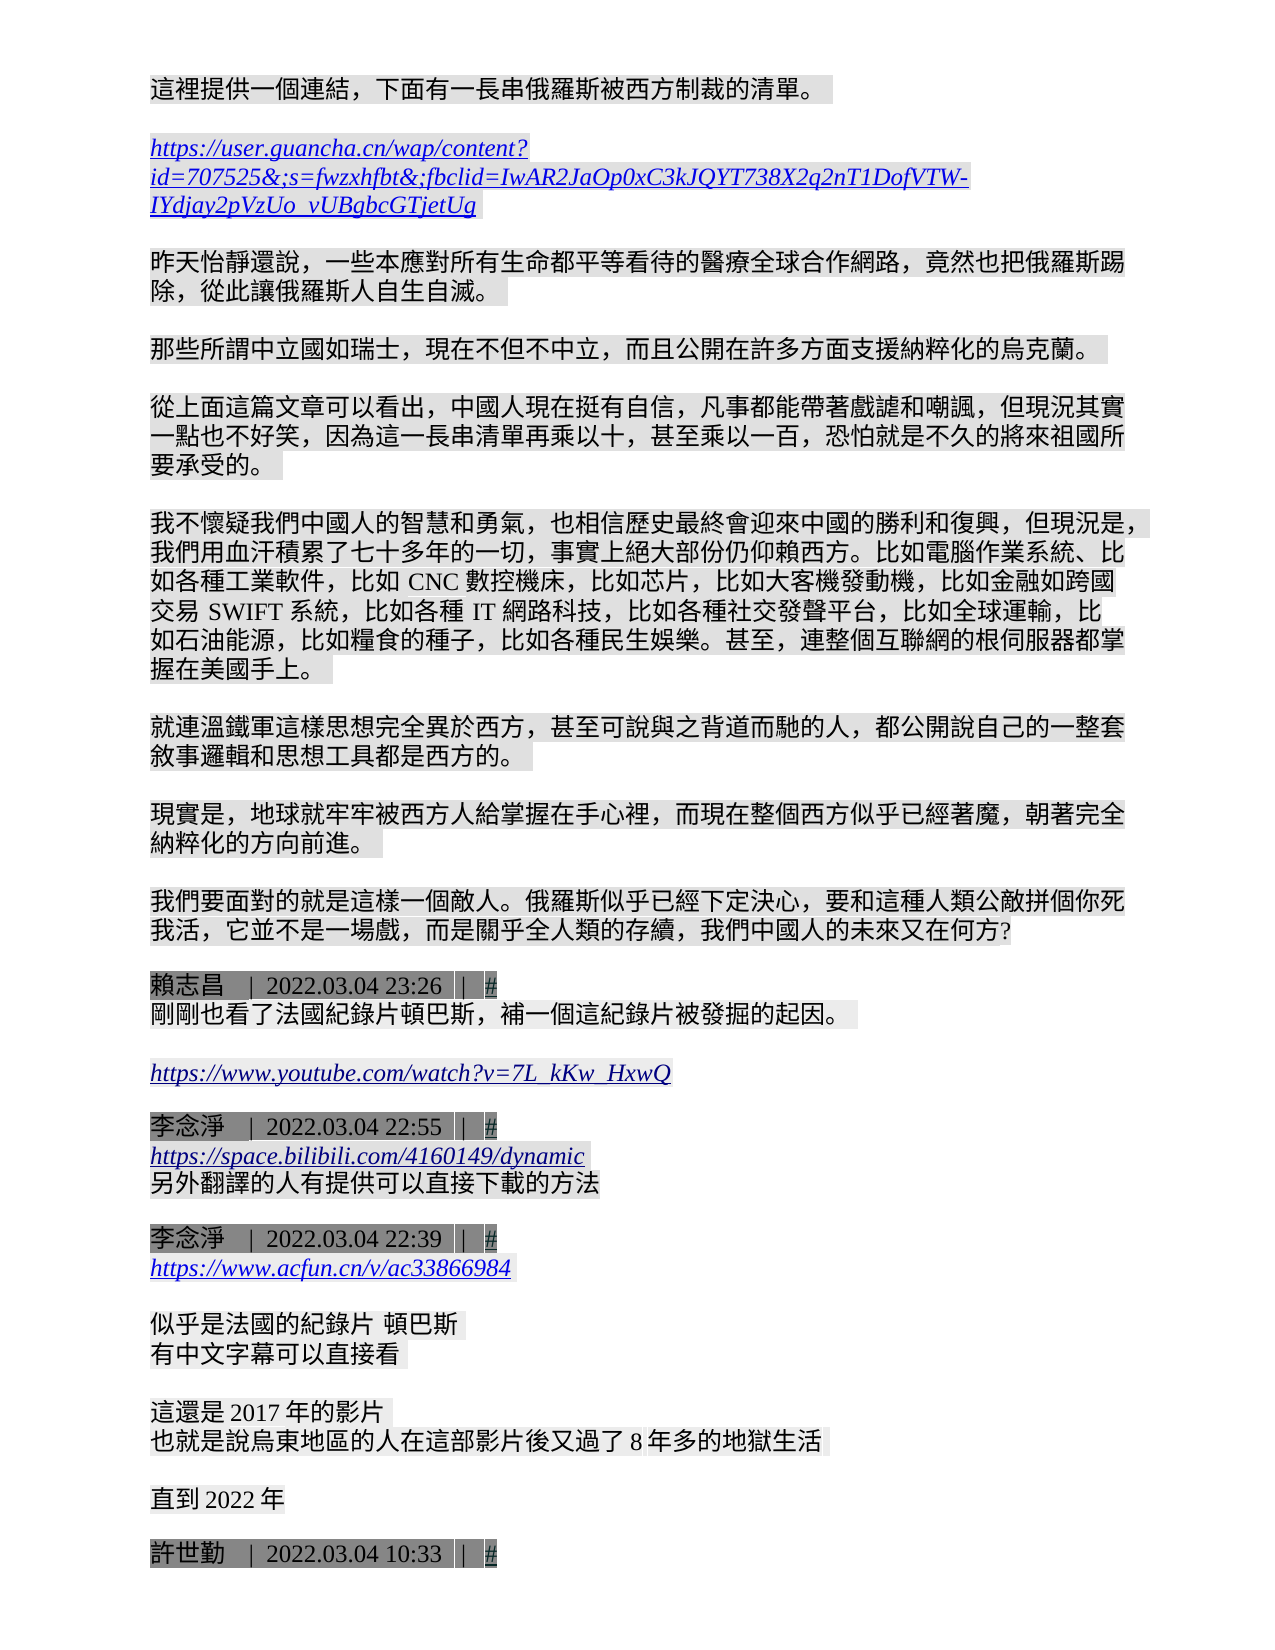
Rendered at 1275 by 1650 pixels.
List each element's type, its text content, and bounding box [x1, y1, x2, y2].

text 李念淨 | 2022.03.04 22:55 | # [150, 1112, 1125, 1141]
text 賴志昌 | 2022.03.04 23:26 | # [150, 971, 1125, 1000]
text 這裡提供一個連結，下面有一長串俄羅斯被西方制裁的清單。 https://user.guancha.cn/wap/content?id=707525&;s=fwzxhfbt&;fbclid=IwAR2JaOp0xC3kJQYT738X2q2nT1DofVTW-IYdjay2pVzUo_vUBgbcGTjetUg 昨天怡靜還說，一些本應對所有生命都平等看待的醫療全球合作網路，竟然也把俄羅斯踢除，從此讓俄羅斯人自生自滅。 那些所謂中立國如瑞士，現在不但不中立，而且公開在許多方面支援納粹化的烏克蘭。 從上面這篇文章可以看出，中國人現在挺有自信，凡事都能帶著戲謔和嘲諷，但現況其實一點也不好笑，因為這一長串清單再乘以十，甚至乘以一百，恐怕就是不久的將來祖國所要承受的。 我不懷疑我們中國人的智慧和勇氣，也相信歷史最終會迎來中國的勝利和復興，但現況是，我們用血汗積累了七十多年的一切，事實上絕大部份仍仰賴西方。比如電腦作業系統、比如各種工業軟件，比如 CNC 數控機床，比如芯片，比如大客機發動機，比如金融如跨國交易 SWIFT 系統，比如各種 IT 網路科技，比如各種社交發聲平台，比如全球運輸，比如石油能源，比如糧食的種子，比如各種民生娛樂。甚至，連整個互聯網的根伺服器都掌握在美國手上。 就連溫鐵軍這樣思想完全異於西方，甚至可說與之背道而馳的人，都公開說自己的一整套敘事邏輯和思想工具都是西方的。 現實是，地球就牢牢被西方人給掌握在手心裡，而現在整個西方似乎已經著魔，朝著完全納粹化的方向前進。 我們要面對的就是這樣一個敵人。俄羅斯似乎已經下定決心，要和這種人類公敵拼個你死我活，它並不是一場戲，而是關乎全人類的存續，我們中國人的未來又在何方? [150, 75, 1125, 946]
text 李念淨 | 2022.03.04 22:39 | # [150, 1224, 1125, 1253]
text https://space.bilibili.com/4160149/dynamic 另外翻譯的人有提供可以直接下載的方法 [150, 1141, 1125, 1199]
text https://www.acfun.cn/v/ac33866984 似乎是法國的紀錄片 頓巴斯 有中文字幕可以直接看 這還是2017年的影片 也就是說烏東地區的人在這部影片後又過了8年多的地獄生活 直到2022年 [150, 1253, 1125, 1514]
text 剛剛也看了法國紀錄片頓巴斯，補一個這紀錄片被發掘的起因。 https://www.youtube.com/watch?v=7L_kKw_HxwQ [150, 1000, 1125, 1087]
text 許世勤 | 2022.03.04 10:33 | # [150, 1539, 1125, 1568]
